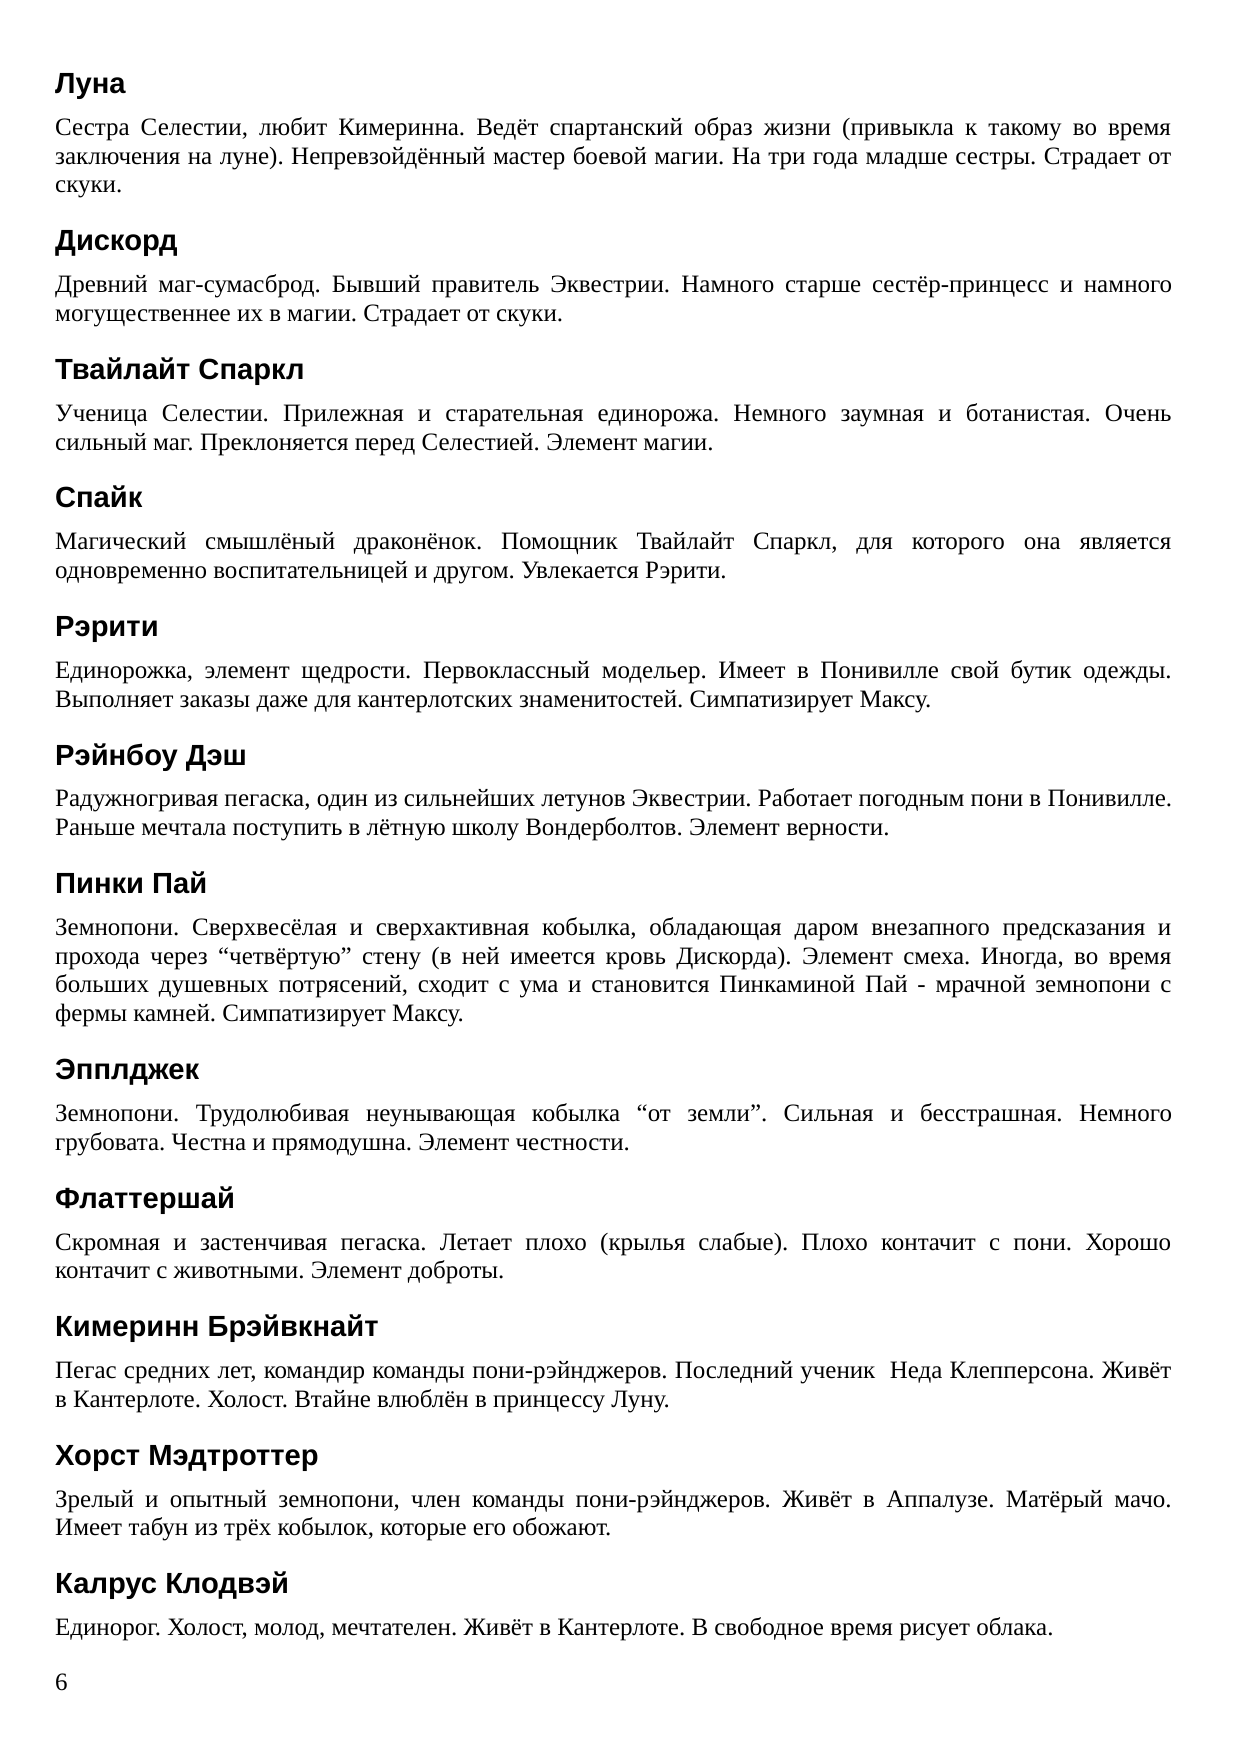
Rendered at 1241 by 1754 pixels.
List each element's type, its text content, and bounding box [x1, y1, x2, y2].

text Радужногривая пегаска, один из сильнейших летунов Эквестрии. Работает погодным пони в Понивилле. Раньше мечтала поступить в лётную школу Вондерболтов. Элемент верности. [55, 783, 1173, 841]
text Скромная и застенчивая пегаска. Летает плохо (крылья слабые). Плохо контачит с пони. Хорошо контачит с животными. Элемент доброты. [55, 1227, 1173, 1284]
subtitle Твайлайт Спаркл [55, 352, 1173, 385]
subtitle Кимеринн Брэйвкнайт [55, 1309, 1173, 1343]
subtitle Рэрити [55, 609, 1173, 642]
subtitle Дискорд [55, 223, 1173, 257]
subtitle Флаттершай [55, 1181, 1173, 1214]
subtitle Хорст Мэдтроттер [55, 1438, 1173, 1471]
text Ученица Селестии. Прилежная и старательная единорожа. Немного заумная и ботанистая. Очень сильный маг. Преклоняется перед Селестией. Элемент магии. [55, 398, 1173, 455]
text Земнопони. Трудолюбивая неунывающая кобылка “от земли”. Сильная и бесстрашная. Немного грубовата. Честна и прямодушна. Элемент честности. [55, 1098, 1173, 1156]
subtitle Рэйнбоу Дэш [55, 737, 1173, 771]
text Сестра Селестии, любит Кимеринна. Ведёт спартанский образ жизни (привыкла к такому во время заключения на луне). Непревзойдённый мастер боевой магии. На три года младше сестры. Страдает от скуки. [55, 112, 1173, 198]
subtitle Калрус Клодвэй [55, 1566, 1173, 1600]
text Зрелый и опытный земнопони, член команды пони-рэйнджеров. Живёт в Аппалузе. Матёрый мачо. Имеет табун из трёх кобылок, которые его обожают. [55, 1484, 1173, 1541]
text Единорог. Холост, молод, мечтателен. Живёт в Кантерлоте. В свободное время рисует облака. [55, 1612, 1173, 1641]
text Магический смышлёный драконёнок. Помощник Твайлайт Спаркл, для которого она является одновременно воспитательницей и другом. Увлекается Рэрити. [55, 526, 1173, 584]
subtitle Луна [55, 66, 1173, 99]
subtitle Эпплджек [55, 1052, 1173, 1086]
text Земнопони. Сверхвесёлая и сверхактивная кобылка, обладающая даром внезапного предсказания и прохода через “четвёртую” стену (в ней имеется кровь Дискорда). Элемент смеха. Иногда, во время больших душевных потрясений, сходит с ума и становится Пинкаминой Пай - мрачной земнопони с фермы камней. Симпатизирует Максу. [55, 912, 1173, 1027]
text Древний маг-сумасброд. Бывший правитель Эквестрии. Намного старше сестёр-принцесс и намного могущественнее их в магии. Страдает от скуки. [55, 269, 1173, 327]
text Пегас средних лет, командир команды пони-рэйнджеров. Последний ученик Неда Клепперсона. Живёт в Кантерлоте. Холост. Втайне влюблён в принцессу Луну. [55, 1355, 1173, 1413]
subtitle Спайк [55, 480, 1173, 514]
subtitle Пинки Пай [55, 866, 1173, 899]
text Единорожка, элемент щедрости. Первоклассный модельер. Имеет в Понивилле свой бутик одежды. Выполняет заказы даже для кантерлотских знаменитостей. Симпатизирует Максу. [55, 655, 1173, 712]
